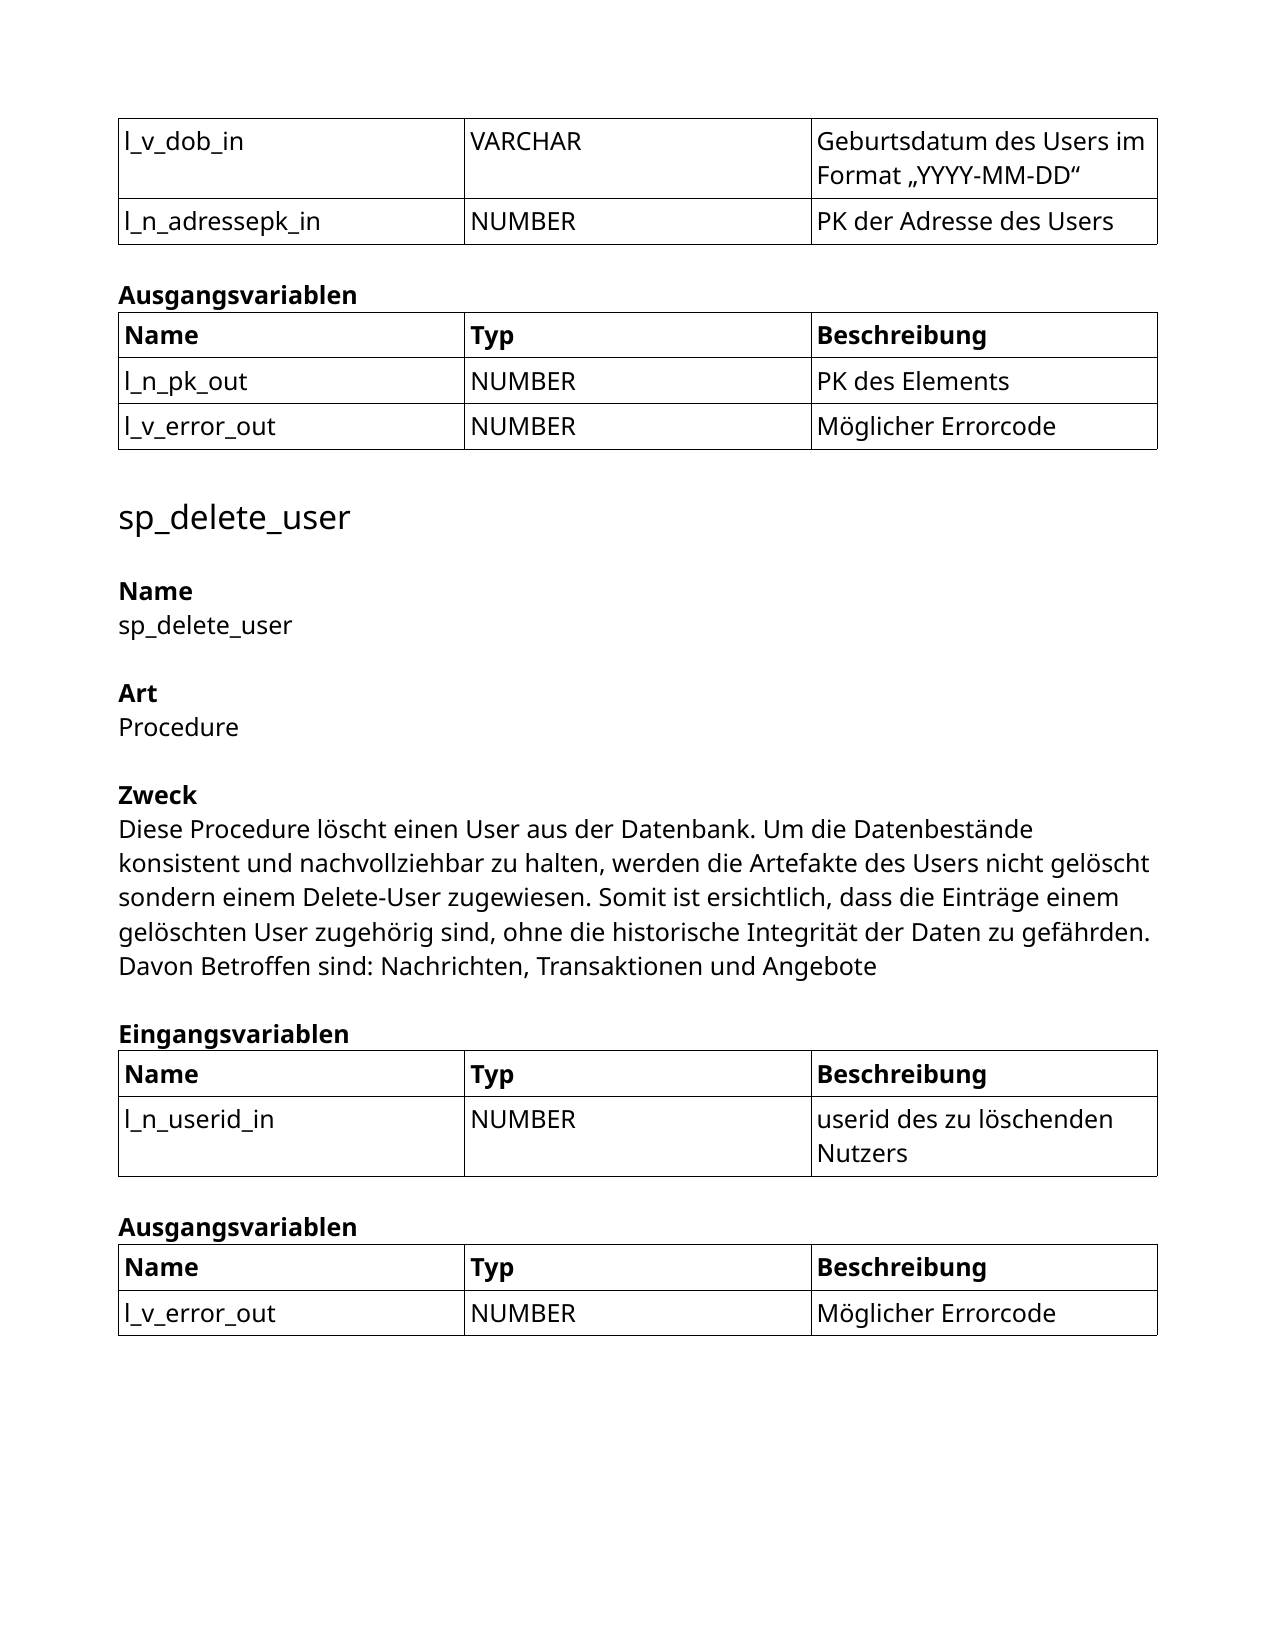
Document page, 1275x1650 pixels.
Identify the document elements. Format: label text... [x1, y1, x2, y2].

table_cell NUMBER [465, 404, 811, 448]
table_header Name [119, 1051, 464, 1096]
table_header Name [119, 313, 464, 357]
text Art [118, 676, 1157, 710]
text sp_delete_user [118, 494, 1157, 539]
table_cell l_v_dob_in [119, 119, 464, 198]
text Procedure [118, 710, 1157, 744]
table_cell Geburtsdatum des Users im Format „YYYY-MM-DD“ [812, 119, 1157, 198]
table_header Typ [465, 313, 811, 357]
table_header Typ [465, 1245, 811, 1289]
text sp_delete_user [118, 608, 1157, 642]
table_header Beschreibung [812, 313, 1157, 357]
text Ausgangsvariablen [118, 1210, 1157, 1244]
table_cell NUMBER [465, 199, 811, 243]
table_cell userid des zu löschenden Nutzers [812, 1097, 1157, 1176]
table_header Beschreibung [812, 1051, 1157, 1096]
table_cell l_n_pk_out [119, 358, 464, 403]
table_cell PK des Elements [812, 358, 1157, 403]
table_cell l_v_error_out [119, 1291, 464, 1335]
table_header Beschreibung [812, 1245, 1157, 1289]
text Davon Betroffen sind: Nachrichten, Transaktionen und Angebote [118, 948, 1157, 982]
text Ausgangsvariablen [118, 278, 1157, 312]
table_header Typ [465, 1051, 811, 1096]
text Diese Procedure löscht einen User aus der Datenbank. Um die Datenbestände konsistent und nachvollziehbar zu halten, werden die Artefakte des Users nicht gelöscht sondern einem Delete-User zugewiesen. Somit ist ersichtlich, dass die Einträge einem gelöschten User zugehörig sind, ohne die historische Integrität der Daten zu gefährden. [118, 812, 1157, 948]
text Eingangsvariablen [118, 1016, 1157, 1050]
table_header Name [119, 1245, 464, 1289]
text Name [118, 573, 1157, 608]
text Zweck [118, 778, 1157, 812]
table_cell NUMBER [465, 1097, 811, 1176]
table_cell VARCHAR [465, 119, 811, 198]
table_cell NUMBER [465, 1291, 811, 1335]
table_cell l_n_userid_in [119, 1097, 464, 1176]
table_cell PK der Adresse des Users [812, 199, 1157, 243]
table_cell l_v_error_out [119, 404, 464, 448]
table_cell Möglicher Errorcode [812, 1291, 1157, 1335]
table_cell l_n_adressepk_in [119, 199, 464, 243]
table_cell NUMBER [465, 358, 811, 403]
table_cell Möglicher Errorcode [812, 404, 1157, 448]
